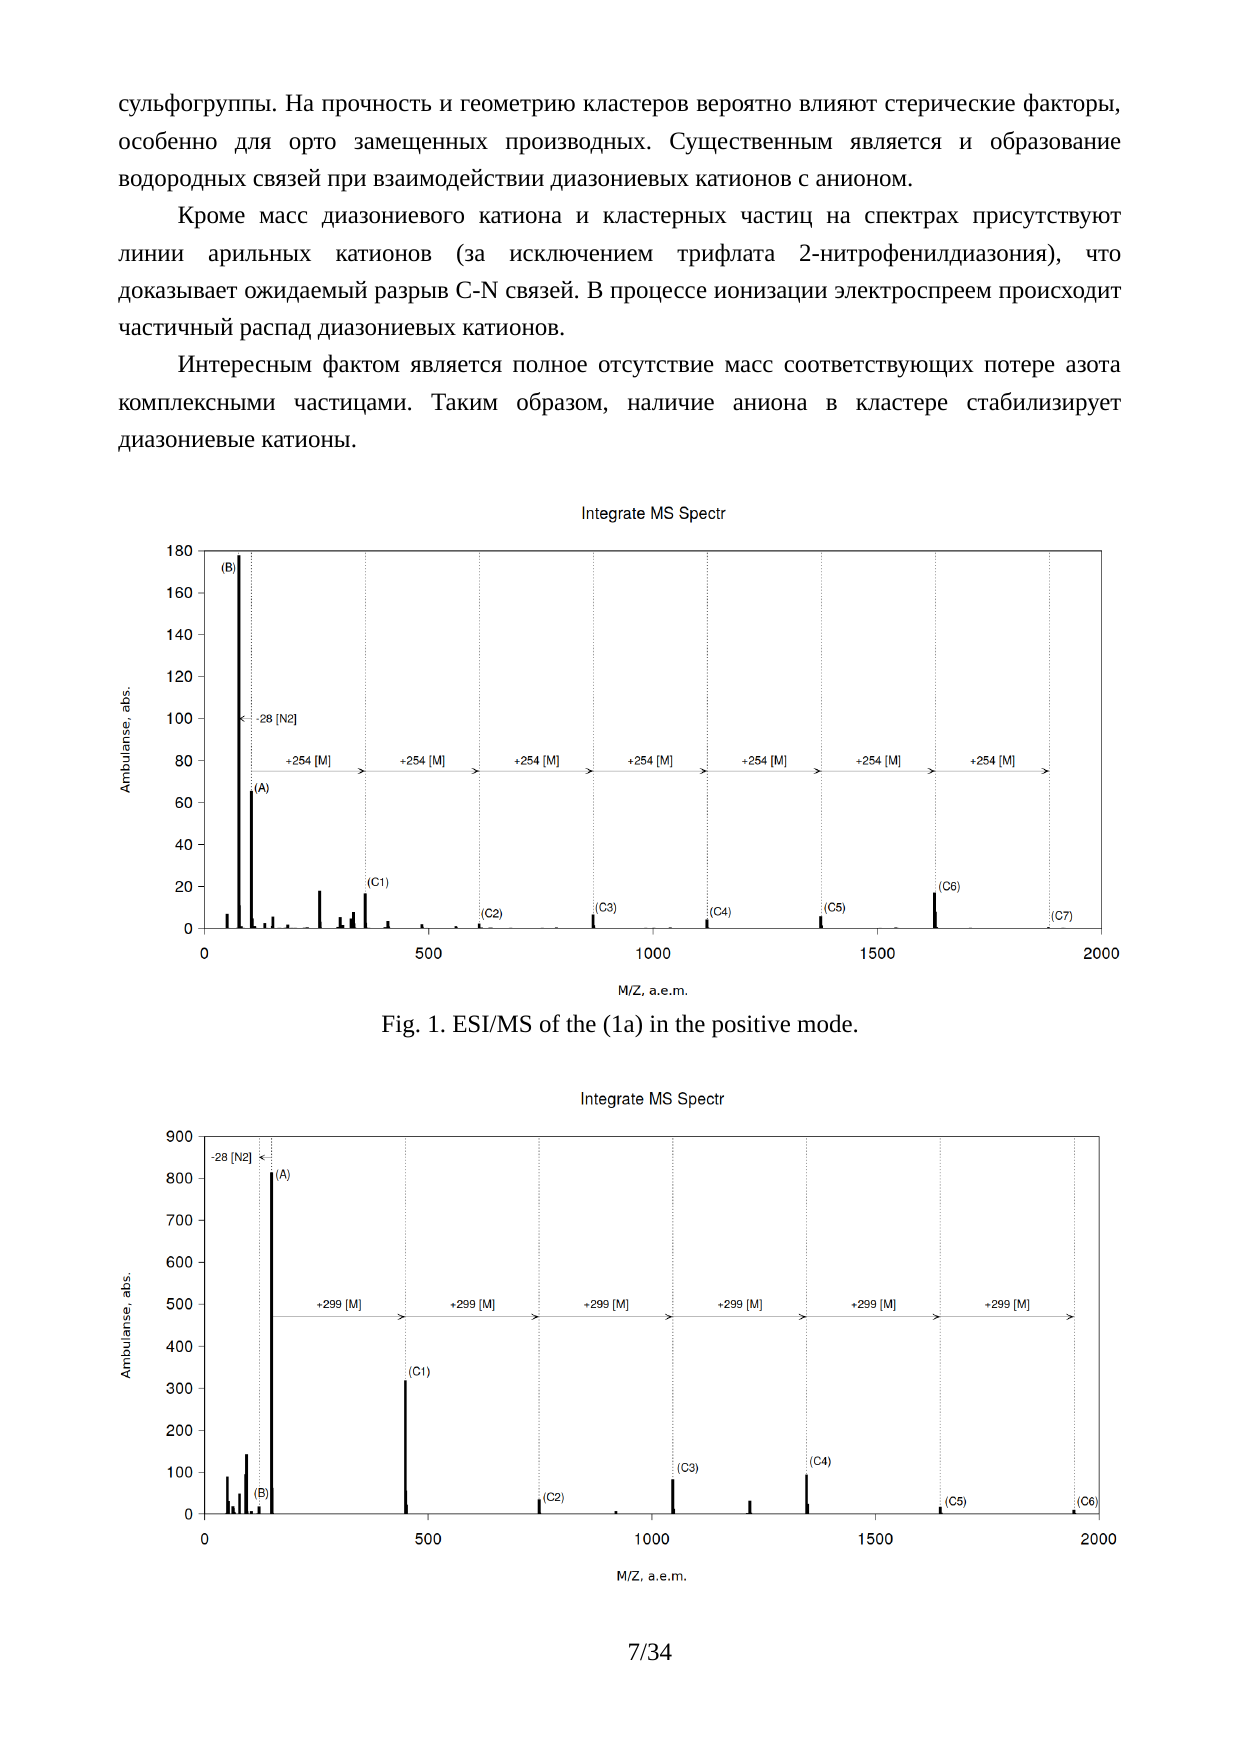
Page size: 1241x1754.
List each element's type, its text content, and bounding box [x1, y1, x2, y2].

picture [118, 498, 1123, 1001]
text Интересным фактом является полное отсутствие масс соответствующих потере азота комплексными частицами. Таким образом, наличие аниона в кластере стабилизирует диазониевые катионы. [118, 349, 1122, 453]
text сульфогруппы. На прочность и геометрию кластеров вероятно влияют стерические факторы, особенно для орто замещенных производных. Существенным является и образование водородных связей при взаимодействии диазониевых катионов с анионом. [118, 88, 1122, 192]
text Fig. 1. ESI/MS of the (1a) in the positive mode. [118, 1009, 1122, 1038]
text Кроме масс диазониевого катиона и кластерных частиц на спектрах присутствуют линии арильных катионов (за исключением трифлата 2-нитрофенилдиазония), что доказывает ожидаемый разрыв C-N связей. В процессе ионизации электроспреем происходит частичный распад диазониевых катионов. [118, 200, 1122, 341]
picture [118, 1083, 1123, 1586]
